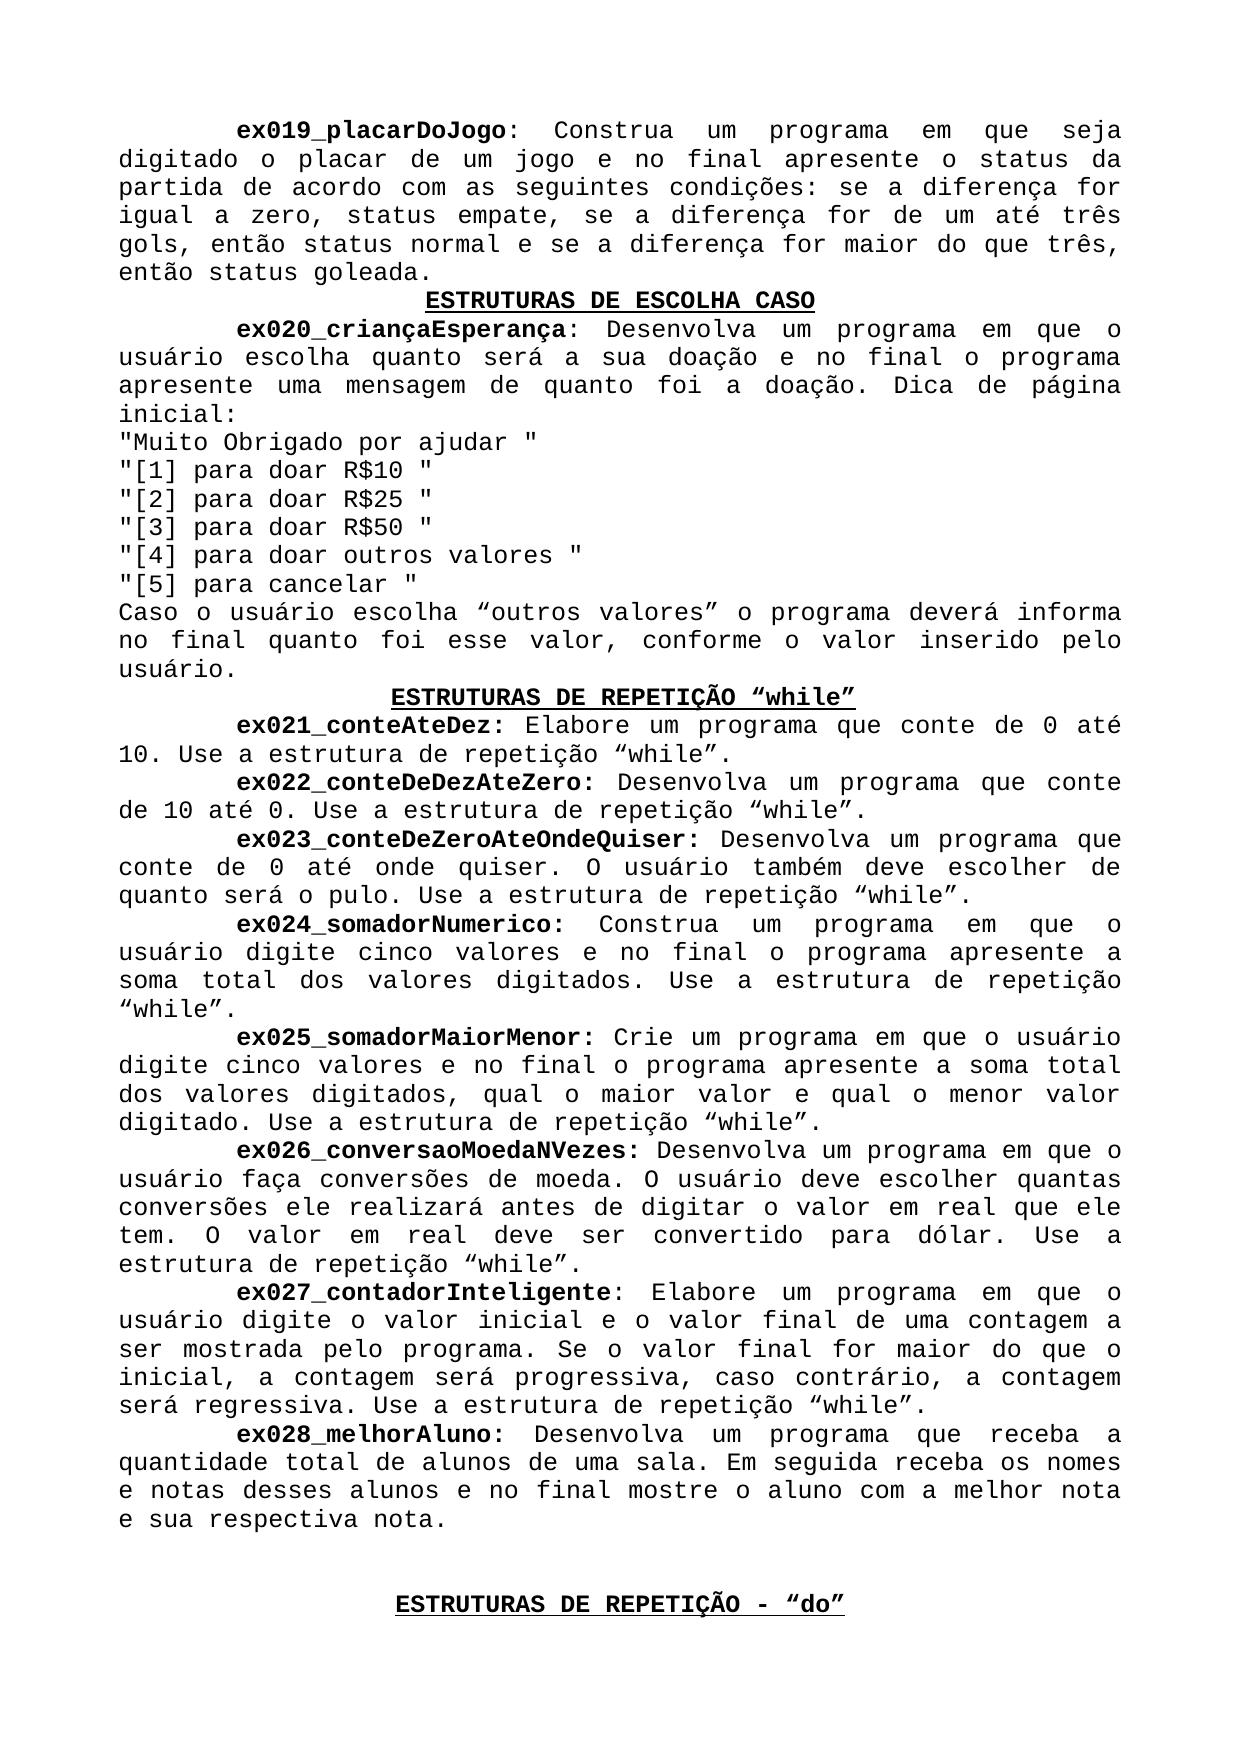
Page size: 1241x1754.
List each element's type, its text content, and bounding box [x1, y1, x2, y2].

text ex024_somadorNumerico: Construa um programa em que o usuário digite cinco valores e no final o programa apresente a soma total dos valores digitados. Use a estrutura de repetição “while”. [118, 911, 1122, 1025]
text Caso o usuário escolha “outros valores” o programa deverá informa no final quanto foi esse valor, conforme o valor inserido pelo usuário. [118, 600, 1122, 685]
text "[4] para doar outros valores " [118, 543, 1122, 571]
text "[3] para doar R$50 " [118, 515, 1122, 543]
text ESTRUTURAS DE REPETIÇÃO - “do” [118, 1591, 1122, 1620]
text "[2] para doar R$25 " [118, 486, 1122, 515]
text ex022_conteDeDezAteZero: Desenvolva um programa que conte de 10 até 0. Use a estrutura de repetição “while”. [118, 770, 1122, 826]
text ex019_placarDoJogo: Construa um programa em que seja digitado o placar de um jogo e no final apresente o status da partida de acordo com as seguintes condições: se a diferença for igual a zero, status empate, se a diferença for de um até três gols, então status normal e se a diferença for maior do que três, então status goleada. [118, 118, 1122, 288]
text "[5] para cancelar " [118, 571, 1122, 600]
text ex021_conteAteDez: Elabore um programa que conte de 0 até 10. Use a estrutura de repetição “while”. [118, 713, 1122, 770]
text ESTRUTURAS DE REPETIÇÃO “while” [118, 685, 1122, 713]
text ex020_criançaEsperança: Desenvolva um programa em que o usuário escolha quanto será a sua doação e no final o programa apresente uma mensagem de quanto foi a doação. Dica de página inicial: [118, 316, 1122, 430]
text ex027_contadorInteligente: Elabore um programa em que o usuário digite o valor inicial e o valor final de uma contagem a ser mostrada pelo programa. Se o valor final for maior do que o inicial, a contagem será progressiva, caso contrário, a contagem será regressiva. Use a estrutura de repetição “while”. [118, 1280, 1122, 1421]
text ex023_conteDeZeroAteOndeQuiser: Desenvolva um programa que conte de 0 até onde quiser. O usuário também deve escolher de quanto será o pulo. Use a estrutura de repetição “while”. [118, 826, 1122, 911]
text ex028_melhorAluno: Desenvolva um programa que receba a quantidade total de alunos de uma sala. Em seguida receba os nomes e notas desses alunos e no final mostre o aluno com a melhor nota e sua respectiva nota. [118, 1421, 1122, 1535]
text "Muito Obrigado por ajudar " [118, 430, 1122, 458]
text ESTRUTURAS DE ESCOLHA CASO [118, 288, 1122, 316]
text ex025_somadorMaiorMenor: Crie um programa em que o usuário digite cinco valores e no final o programa apresente a soma total dos valores digitados, qual o maior valor e qual o menor valor digitado. Use a estrutura de repetição “while”. [118, 1025, 1122, 1138]
text ex026_conversaoMoedaNVezes: Desenvolva um programa em que o usuário faça conversões de moeda. O usuário deve escolher quantas conversões ele realizará antes de digitar o valor em real que ele tem. O valor em real deve ser convertido para dólar. Use a estrutura de repetição “while”. [118, 1138, 1122, 1280]
text "[1] para doar R$10 " [118, 458, 1122, 486]
